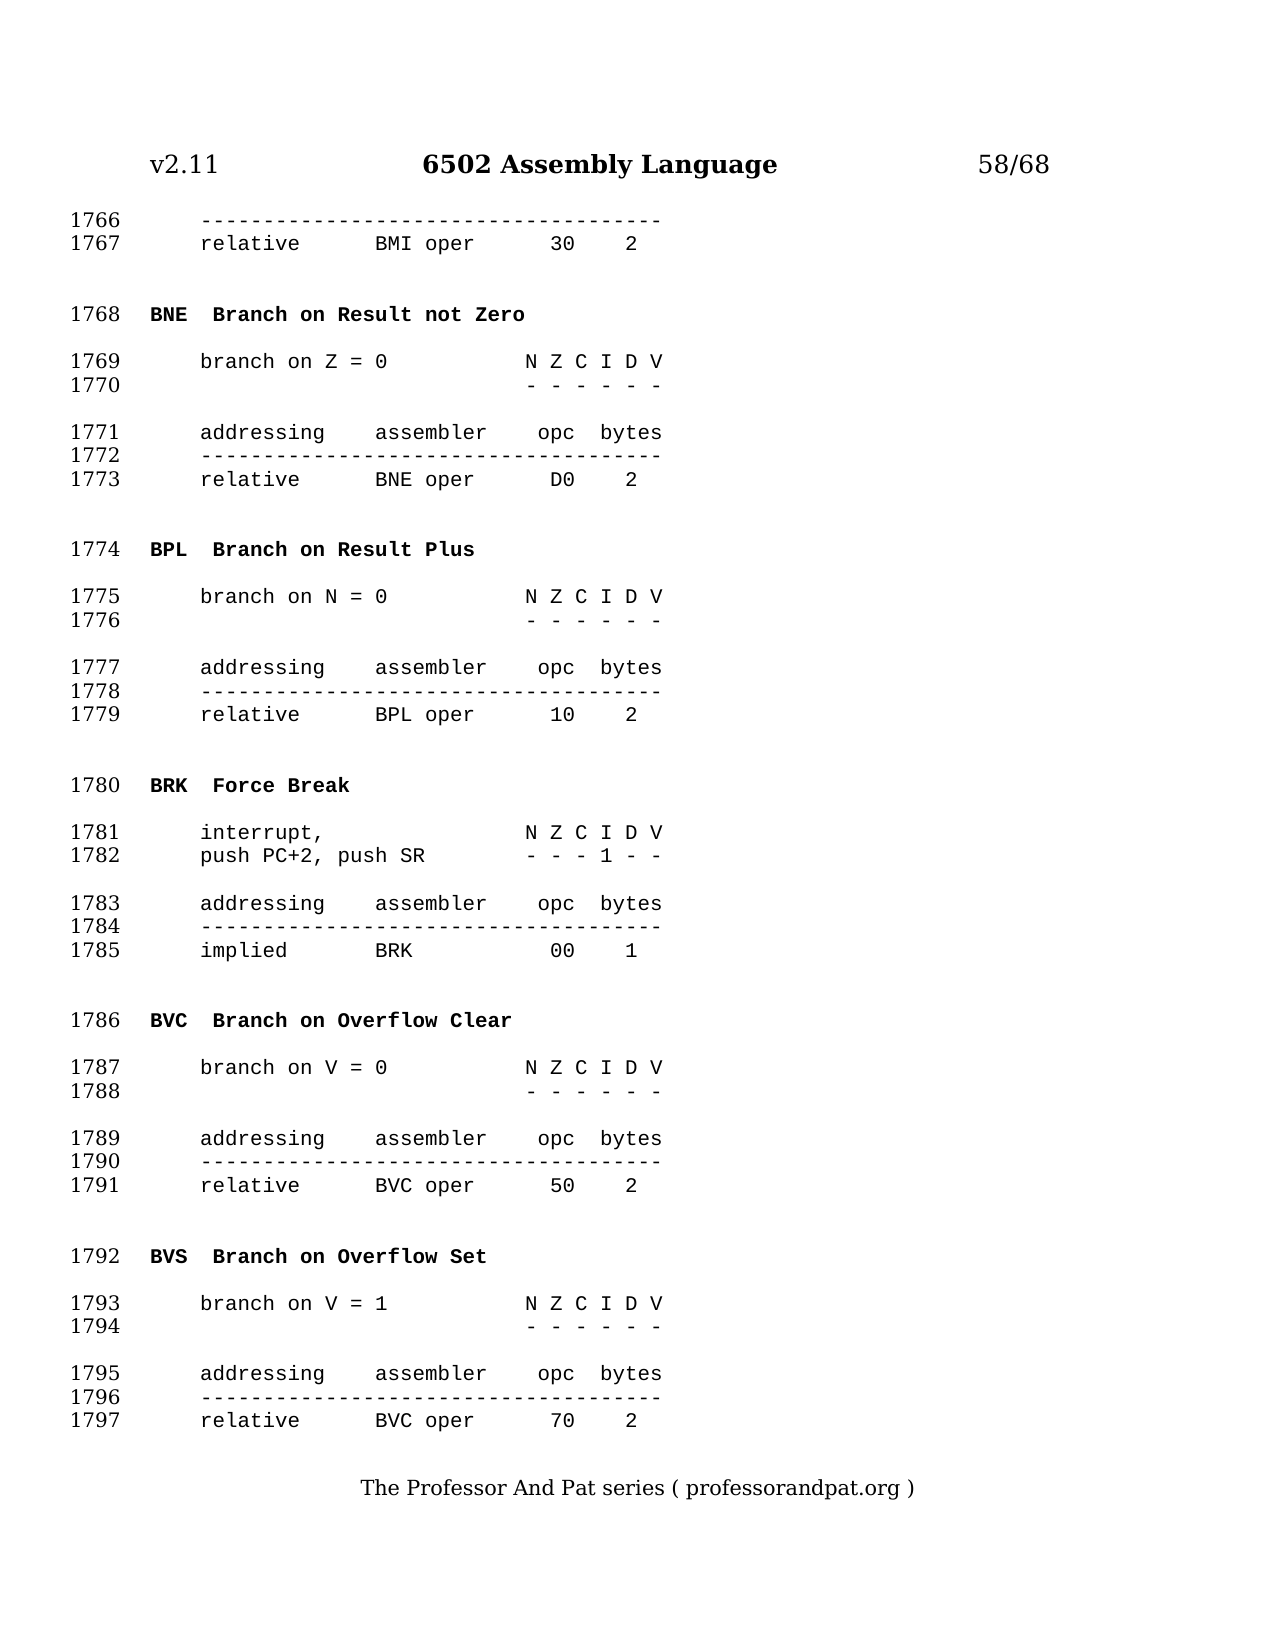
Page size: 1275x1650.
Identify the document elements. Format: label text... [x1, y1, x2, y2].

text ------------------------------------- [150, 210, 1125, 233]
text relative BPL oper 10 2 [150, 704, 1125, 728]
text branch on N = 0 N Z C I D V [150, 587, 1125, 610]
text BVC Branch on Overflow Clear [150, 1010, 1125, 1034]
text addressing assembler opc bytes [150, 422, 1125, 445]
text implied BRK 00 1 [150, 940, 1125, 963]
text addressing assembler opc bytes [150, 1128, 1125, 1152]
text ------------------------------------- [150, 681, 1125, 704]
text ------------------------------------- [150, 1152, 1125, 1175]
text - - - - - - [150, 375, 1125, 398]
text relative BVC oper 70 2 [150, 1411, 1125, 1434]
text - - - - - - [150, 610, 1125, 634]
text relative BNE oper D0 2 [150, 469, 1125, 492]
text relative BVC oper 50 2 [150, 1175, 1125, 1199]
text branch on V = 1 N Z C I D V [150, 1293, 1125, 1316]
text - - - - - - [150, 1316, 1125, 1340]
text BNE Branch on Result not Zero [150, 304, 1125, 328]
text - - - - - - [150, 1081, 1125, 1104]
text push PC+2, push SR - - - 1 - - [150, 846, 1125, 869]
text ------------------------------------- [150, 1387, 1125, 1411]
text interrupt, N Z C I D V [150, 822, 1125, 846]
text addressing assembler opc bytes [150, 893, 1125, 916]
text BRK Force Break [150, 775, 1125, 798]
text ------------------------------------- [150, 916, 1125, 940]
text branch on V = 0 N Z C I D V [150, 1057, 1125, 1081]
text ------------------------------------- [150, 445, 1125, 469]
text branch on Z = 0 N Z C I D V [150, 351, 1125, 375]
text BPL Branch on Result Plus [150, 539, 1125, 563]
text addressing assembler opc bytes [150, 1363, 1125, 1387]
text BVS Branch on Overflow Set [150, 1246, 1125, 1269]
text addressing assembler opc bytes [150, 657, 1125, 681]
text relative BMI oper 30 2 [150, 233, 1125, 257]
